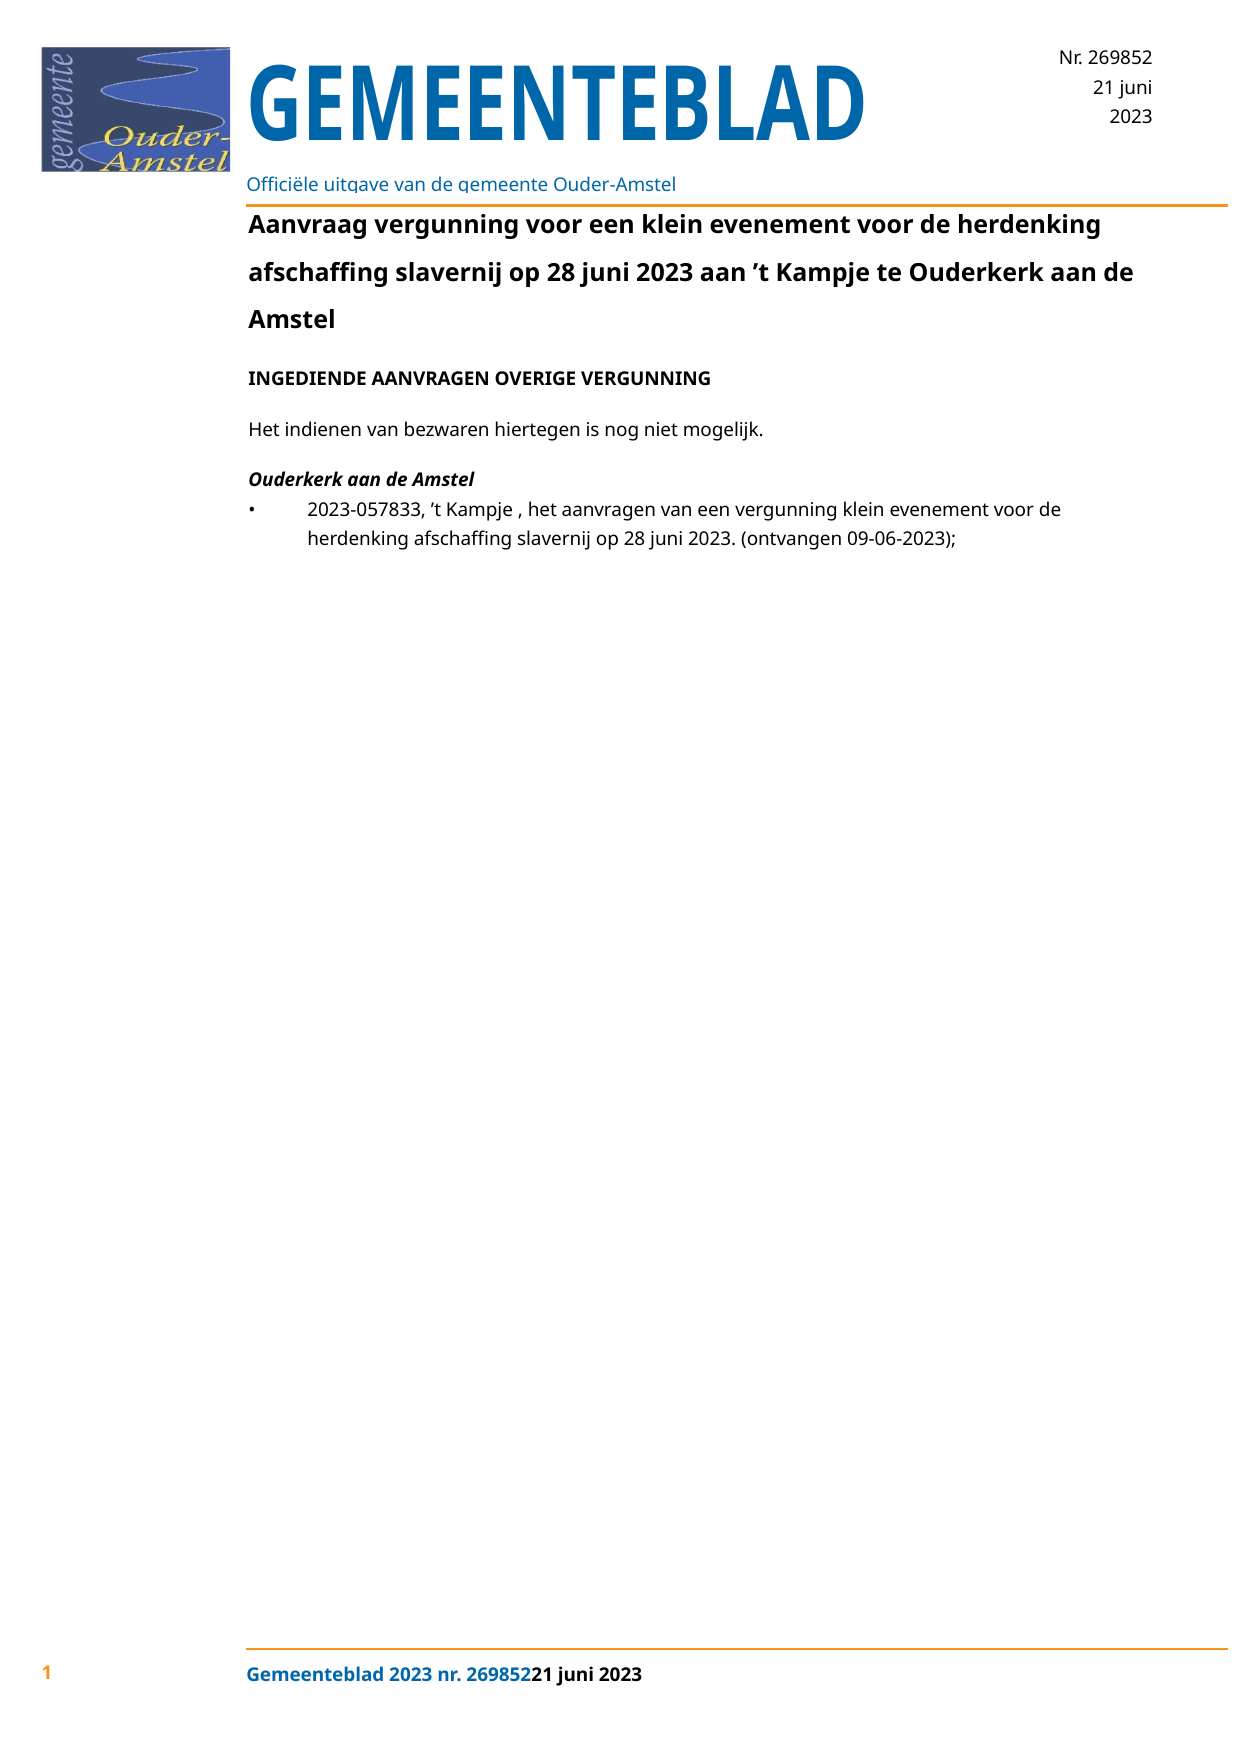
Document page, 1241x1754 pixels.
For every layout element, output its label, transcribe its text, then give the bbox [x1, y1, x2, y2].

text Aanvraag vergunning voor een klein evenement voor de herdenking afschaffing slavernij op 28 juni 2023 aan ’t Kampje te Ouderkerk aan de Amstel [248, 207, 1152, 336]
list 2023-057833, ’t Kampje , het aanvragen van een vergunning klein evenement voor de herdenking afschaffing slavernij op 28 juni 2023. (ontvangen 09-06-2023); [248, 496, 1152, 551]
text Ouderkerk aan de Amstel [248, 466, 1152, 492]
text Het indienen van bezwaren hiertegen is nog niet mogelijk. [248, 416, 1152, 442]
picture [41, 47, 231, 172]
text INGEDIENDE AANVRAGEN OVERIGE VERGUNNING [248, 366, 1152, 391]
